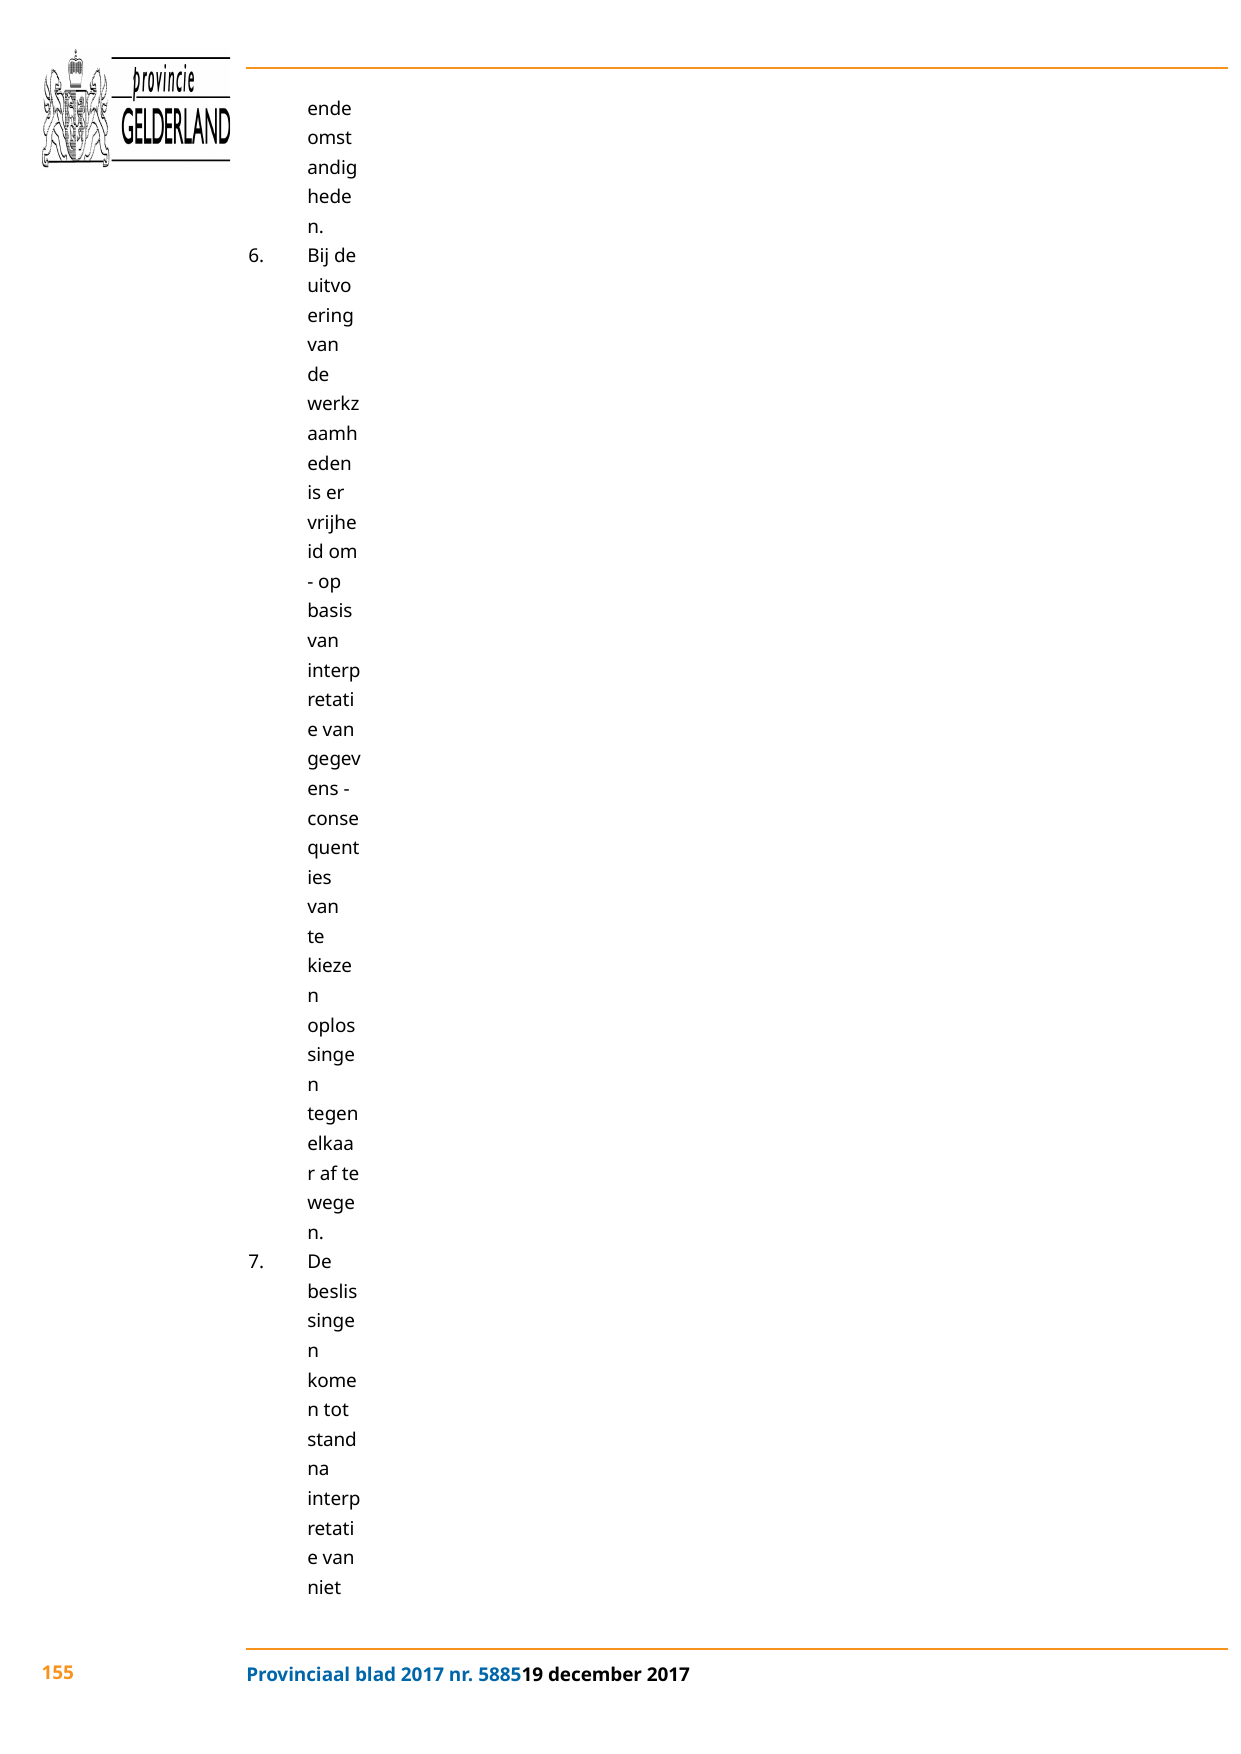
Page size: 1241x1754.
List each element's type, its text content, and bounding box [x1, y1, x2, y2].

table_cell [361, 95, 474, 1600]
table_cell [813, 95, 926, 1600]
table_cell [587, 95, 700, 1600]
table_cell [1039, 95, 1152, 1600]
table_cell ende omstandigheden. Bij de uitvoering van de werkzaamheden is er vrijheid om - op basis van interpretatie van gegevens - consequenties van te kiezen oplossingen tegen elkaar af te wegen. De beslissingen komen tot stand na interpretatie van niet [248, 95, 361, 1600]
picture [41, 47, 231, 172]
table_cell [474, 95, 587, 1600]
table_cell [926, 95, 1038, 1600]
table_cell [700, 95, 813, 1600]
